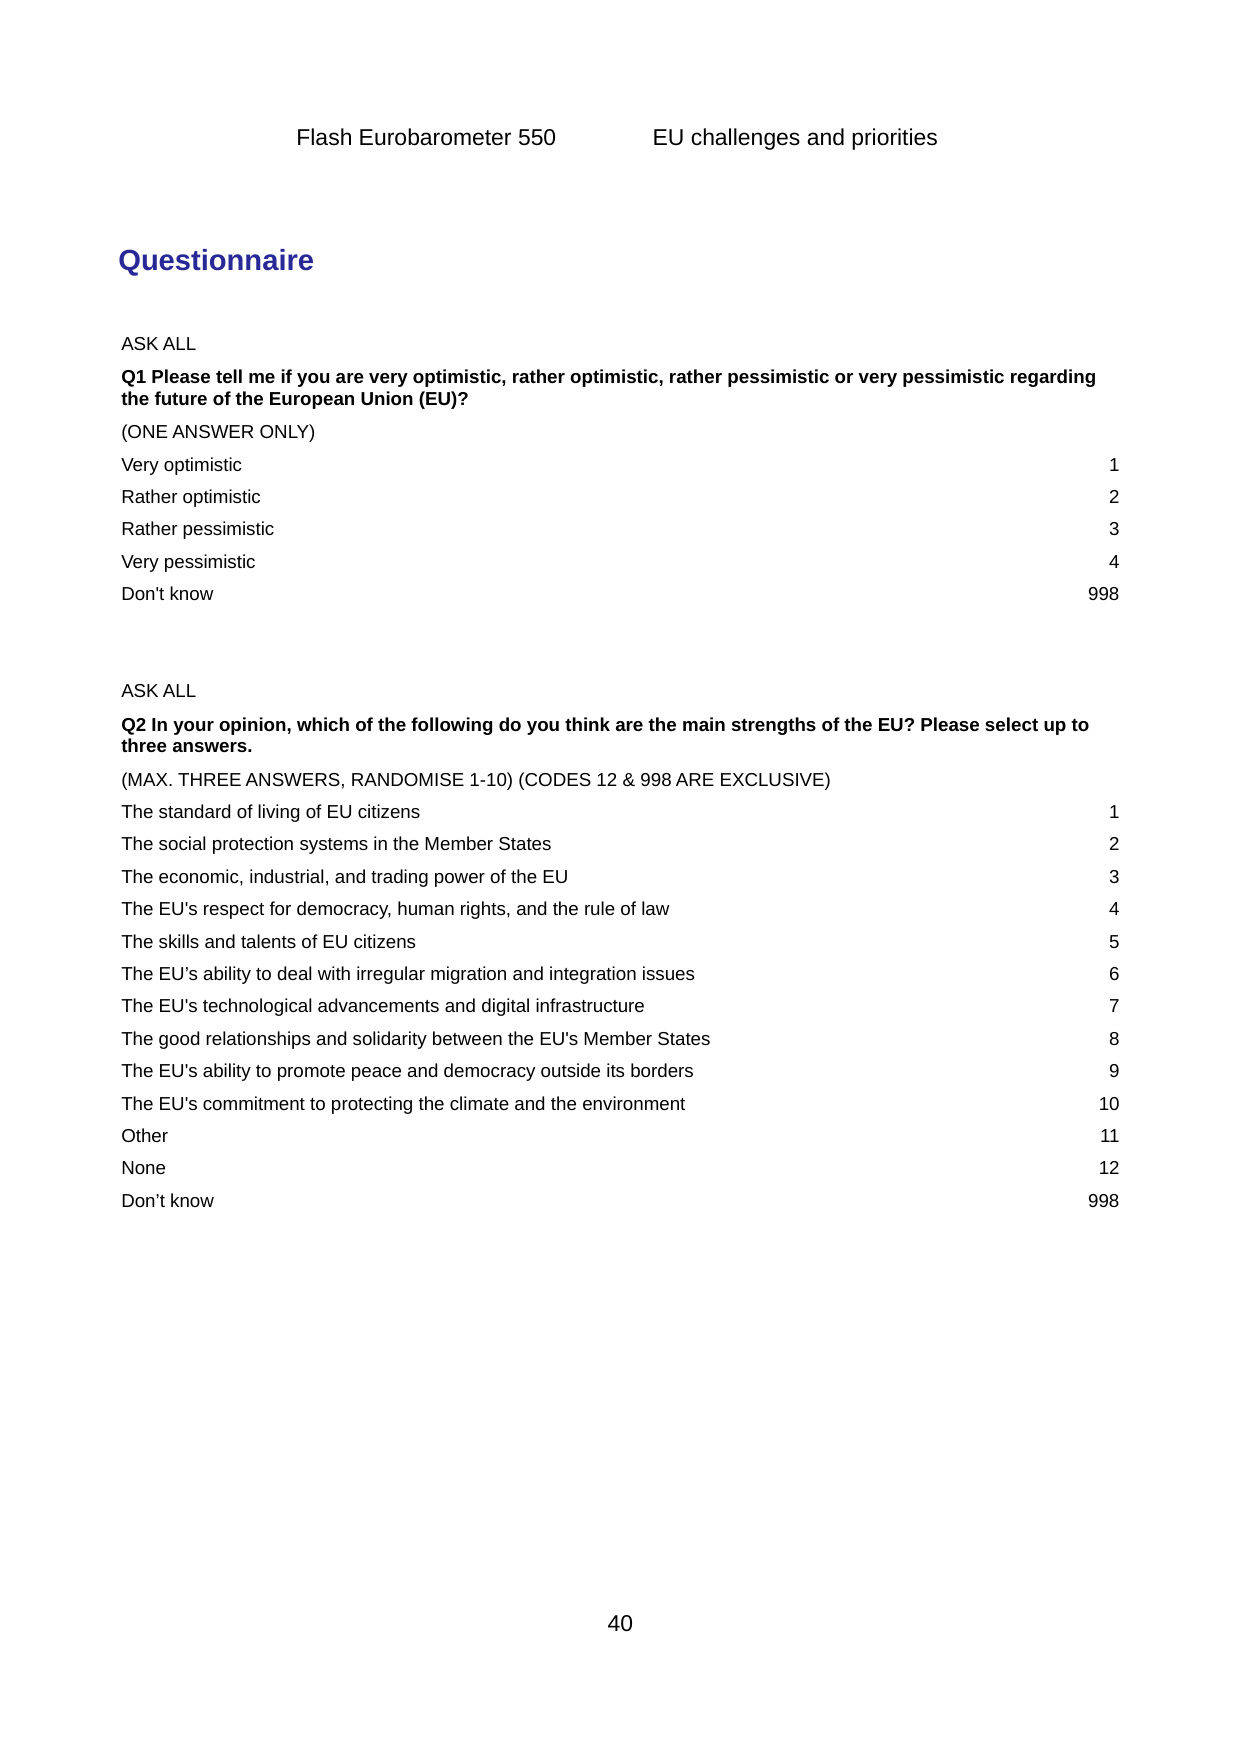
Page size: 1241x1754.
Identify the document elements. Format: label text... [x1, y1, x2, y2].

table_cell 3 [1055, 860, 1122, 893]
table_cell None [118, 1152, 1054, 1184]
table_cell 5 [1055, 925, 1122, 957]
table_cell The good relationships and solidarity between the EU's Member States [118, 1022, 1054, 1054]
table_cell 998 [1055, 1184, 1122, 1217]
table_cell Other [118, 1119, 1054, 1152]
table_cell The EU’s ability to deal with irregular migration and integration issues [118, 958, 1054, 990]
table_cell [1055, 643, 1122, 675]
table_cell The EU's technological advancements and digital infrastructure [118, 990, 1054, 1022]
table_cell Rather pessimistic [118, 513, 1054, 545]
table_cell 4 [1055, 893, 1122, 925]
table_cell The EU's respect for democracy, human rights, and the rule of law [118, 893, 1054, 925]
table_cell The standard of living of EU citizens [118, 795, 1054, 828]
table_cell 6 [1055, 958, 1122, 990]
table_cell Don't know [118, 578, 1054, 610]
table_cell Q1 Please tell me if you are very optimistic, rather optimistic, rather pessimistic or very pessimistic regarding the future of the European Union (EU)? [118, 360, 1122, 416]
table_cell Q2 In your opinion, which of the following do you think are the main strengths of the EU? Please select up to three answers. [118, 707, 1122, 763]
table_cell Very pessimistic [118, 545, 1054, 578]
subtitle Questionnaire [118, 243, 1122, 277]
table_cell 9 [1055, 1055, 1122, 1087]
table_cell [1055, 610, 1122, 642]
table_cell 998 [1055, 578, 1122, 610]
table_cell [1055, 675, 1122, 707]
table_cell 1 [1055, 448, 1122, 480]
table_cell 4 [1055, 545, 1122, 578]
table_cell 3 [1055, 513, 1122, 545]
table_cell ASK ALL [118, 675, 1054, 707]
table_cell Very optimistic [118, 448, 1054, 480]
table_cell The economic, industrial, and trading power of the EU [118, 860, 1054, 893]
table_cell 11 [1055, 1119, 1122, 1152]
table_header [1055, 328, 1122, 360]
table_cell 12 [1055, 1152, 1122, 1184]
table_cell The social protection systems in the Member States [118, 828, 1054, 860]
table_cell 2 [1055, 828, 1122, 860]
table_cell The EU's commitment to protecting the climate and the environment [118, 1087, 1054, 1119]
table_cell [118, 643, 1054, 675]
table_cell The EU's ability to promote peace and democracy outside its borders [118, 1055, 1054, 1087]
table_cell 8 [1055, 1022, 1122, 1054]
table_cell Rather optimistic [118, 480, 1054, 513]
table_cell Don’t know [118, 1184, 1054, 1217]
table_cell [118, 610, 1054, 642]
table_cell [1055, 763, 1122, 795]
table_cell [1055, 416, 1122, 448]
table_cell 1 [1055, 795, 1122, 828]
table_cell 7 [1055, 990, 1122, 1022]
table_cell 2 [1055, 480, 1122, 513]
table_cell 10 [1055, 1087, 1122, 1119]
table_cell (ONE ANSWER ONLY) [118, 416, 1054, 448]
table_cell The skills and talents of EU citizens [118, 925, 1054, 957]
table_cell (MAX. THREE ANSWERS, RANDOMISE 1-10) (CODES 12 & 998 ARE EXCLUSIVE) [118, 763, 1054, 795]
table_header ASK ALL [118, 328, 1054, 360]
